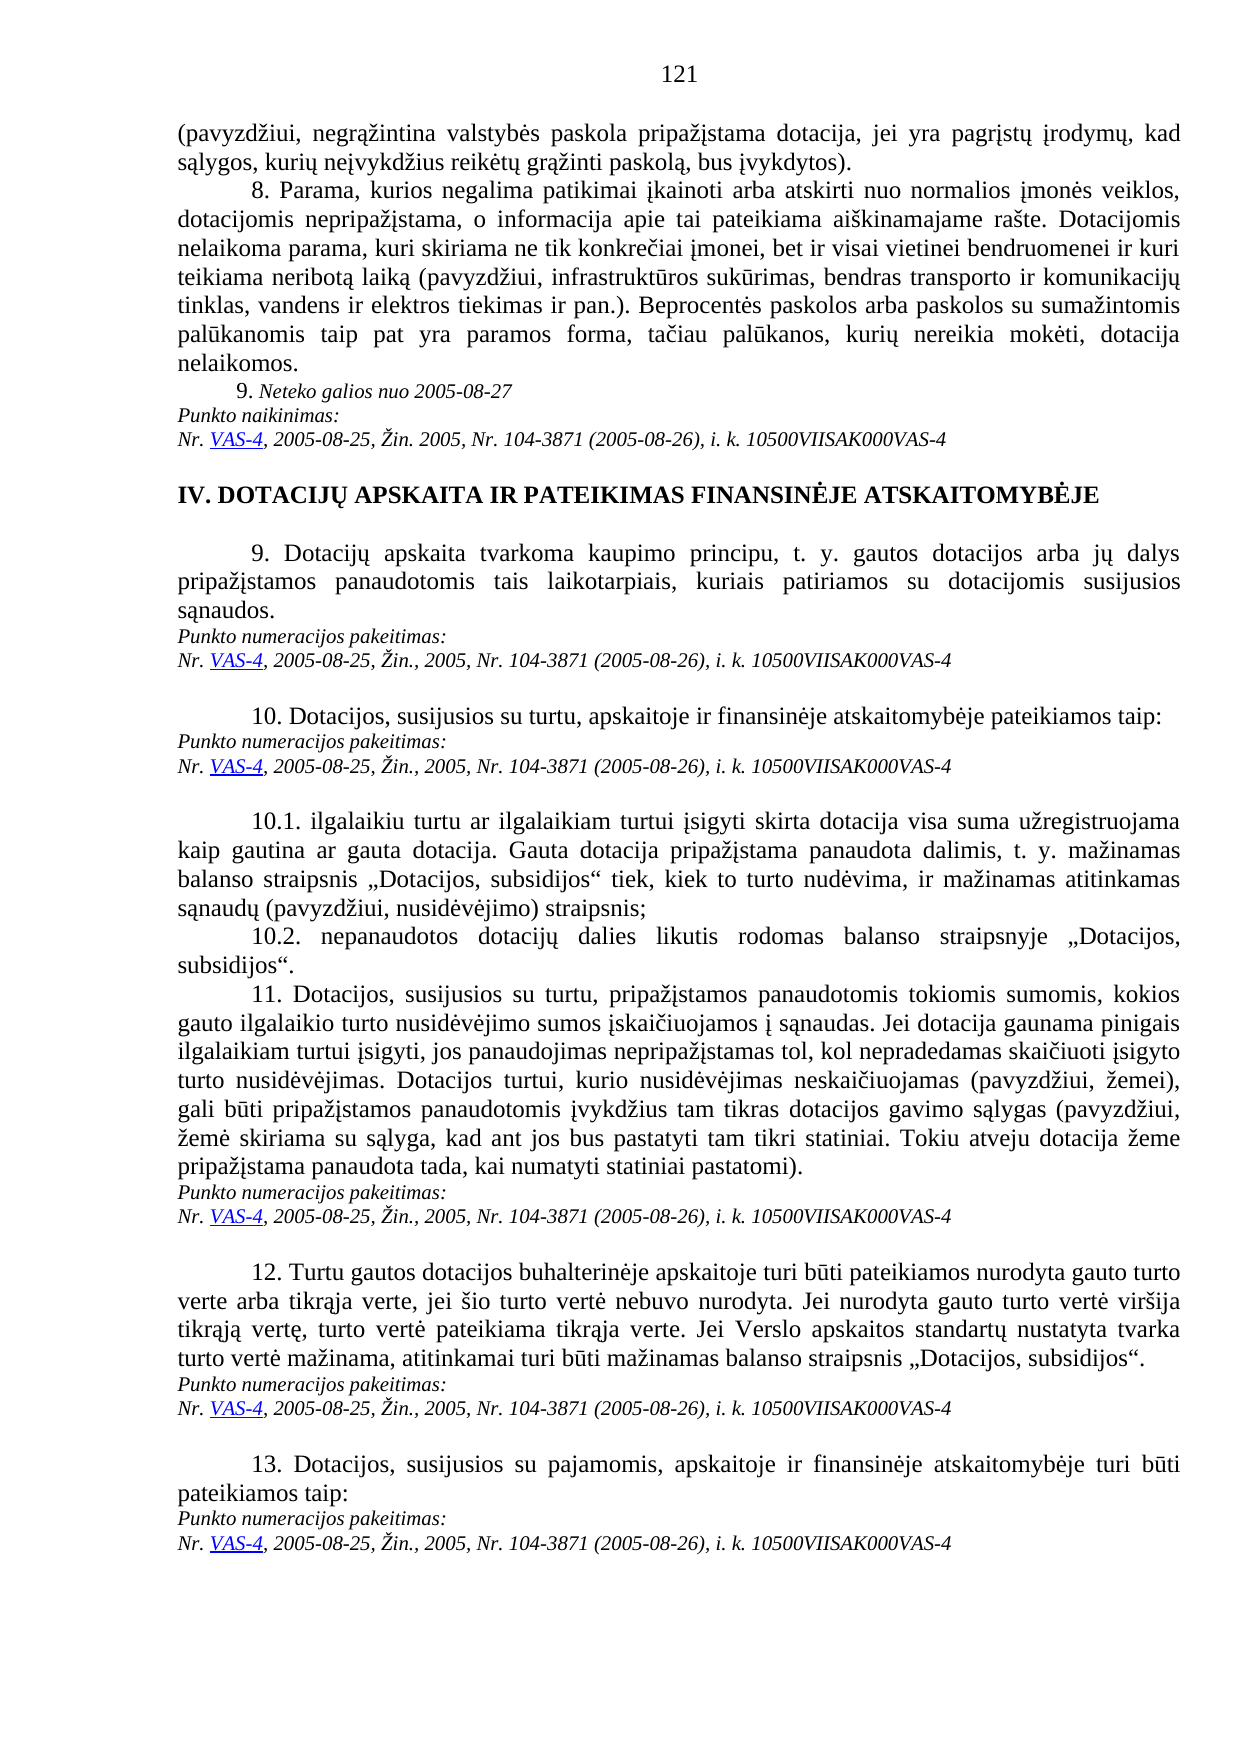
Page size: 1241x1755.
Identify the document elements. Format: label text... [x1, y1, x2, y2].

text Punkto naikinimas: [177, 403, 1181, 427]
text Nr. VAS-4, 2005-08-25, Žin., 2005, Nr. 104-3871 (2005-08-26), i. k. 10500VIISAK000VAS-4 [177, 1204, 1181, 1228]
text 9. Dotacijų apskaita tvarkoma kaupimo principu, t. y. gautos dotacijos arba jų dalys pripažįstamos panaudotomis tais laikotarpiais, kuriais patiriamos su dotacijomis susijusios sąnaudos. [177, 538, 1181, 624]
text IV. DOTACIJŲ APSKAITA IR PATEIKIMAS FINANSINĖJE ATSKAITOMYBĖJE [177, 480, 1181, 509]
text 10. Dotacijos, susijusios su turtu, apskaitoje ir finansinėje atskaitomybėje pateikiamos taip: [177, 701, 1181, 729]
text 10.1. ilgalaikiu turtu ar ilgalaikiam turtui įsigyti skirta dotacija visa suma užregistruojama kaip gautina ar gauta dotacija. Gauta dotacija pripažįstama panaudota dalimis, t. y. mažinamas balanso straipsnis „Dotacijos, subsidijos“ tiek, kiek to turto nudėvima, ir mažinamas atitinkamas sąnaudų (pavyzdžiui, nusidėvėjimo) straipsnis; [177, 806, 1181, 921]
text Nr. VAS-4, 2005-08-25, Žin., 2005, Nr. 104-3871 (2005-08-26), i. k. 10500VIISAK000VAS-4 [177, 1396, 1181, 1420]
text Punkto numeracijos pakeitimas: [177, 1180, 1181, 1204]
text 9. Neteko galios nuo 2005-08-27 [177, 377, 1181, 403]
text 8. Parama, kurios negalima patikimai įkainoti arba atskirti nuo normalios įmonės veiklos, dotacijomis nepripažįstama, o informacija apie tai pateikiama aiškinamajame rašte. Dotacijomis nelaikoma parama, kuri skiriama ne tik konkrečiai įmonei, bet ir visai vietinei bendruomenei ir kuri teikiama neribotą laiką (pavyzdžiui, infrastruktūros sukūrimas, bendras transporto ir komunikacijų tinklas, vandens ir elektros tiekimas ir pan.). Beprocentės paskolos arba paskolos su sumažintomis palūkanomis taip pat yra paramos forma, tačiau palūkanos, kurių nereikia mokėti, dotacija nelaikomos. [177, 176, 1181, 377]
text Nr. VAS-4, 2005-08-25, Žin., 2005, Nr. 104-3871 (2005-08-26), i. k. 10500VIISAK000VAS-4 [177, 753, 1181, 778]
text Punkto numeracijos pakeitimas: [177, 1372, 1181, 1396]
text Nr. VAS-4, 2005-08-25, Žin. 2005, Nr. 104-3871 (2005-08-26), i. k. 10500VIISAK000VAS-4 [177, 427, 1181, 451]
text (pavyzdžiui, negrąžintina valstybės paskola pripažįstama dotacija, jei yra pagrįstų įrodymų, kad sąlygos, kurių neįvykdžius reikėtų grąžinti paskolą, bus įvykdytos). [177, 118, 1181, 176]
text Nr. VAS-4, 2005-08-25, Žin., 2005, Nr. 104-3871 (2005-08-26), i. k. 10500VIISAK000VAS-4 [177, 1530, 1181, 1554]
text Punkto numeracijos pakeitimas: [177, 624, 1181, 648]
text Punkto numeracijos pakeitimas: [177, 1506, 1181, 1530]
text 12. Turtu gautos dotacijos buhalterinėje apskaitoje turi būti pateikiamos nurodyta gauto turto verte arba tikrąja verte, jei šio turto vertė nebuvo nurodyta. Jei nurodyta gauto turto vertė viršija tikrąją vertę, turto vertė pateikiama tikrąja verte. Jei Verslo apskaitos standartų nustatyta tvarka turto vertė mažinama, atitinkamai turi būti mažinamas balanso straipsnis „Dotacijos, subsidijos“. [177, 1257, 1181, 1372]
text Punkto numeracijos pakeitimas: [177, 729, 1181, 753]
text 10.2. nepanaudotos dotacijų dalies likutis rodomas balanso straipsnyje „Dotacijos, subsidijos“. [177, 921, 1181, 979]
text 13. Dotacijos, susijusios su pajamomis, apskaitoje ir finansinėje atskaitomybėje turi būti pateikiamos taip: [177, 1449, 1181, 1506]
text Nr. VAS-4, 2005-08-25, Žin., 2005, Nr. 104-3871 (2005-08-26), i. k. 10500VIISAK000VAS-4 [177, 648, 1181, 672]
text 11. Dotacijos, susijusios su turtu, pripažįstamos panaudotomis tokiomis sumomis, kokios gauto ilgalaikio turto nusidėvėjimo sumos įskaičiuojamos į sąnaudas. Jei dotacija gaunama pinigais ilgalaikiam turtui įsigyti, jos panaudojimas nepripažįstamas tol, kol nepradedamas skaičiuoti įsigyto turto nusidėvėjimas. Dotacijos turtui, kurio nusidėvėjimas neskaičiuojamas (pavyzdžiui, žemei), gali būti pripažįstamos panaudotomis įvykdžius tam tikras dotacijos gavimo sąlygas (pavyzdžiui, žemė skiriama su sąlyga, kad ant jos bus pastatyti tam tikri statiniai. Tokiu atveju dotacija žeme pripažįstama panaudota tada, kai numatyti statiniai pastatomi). [177, 979, 1181, 1180]
